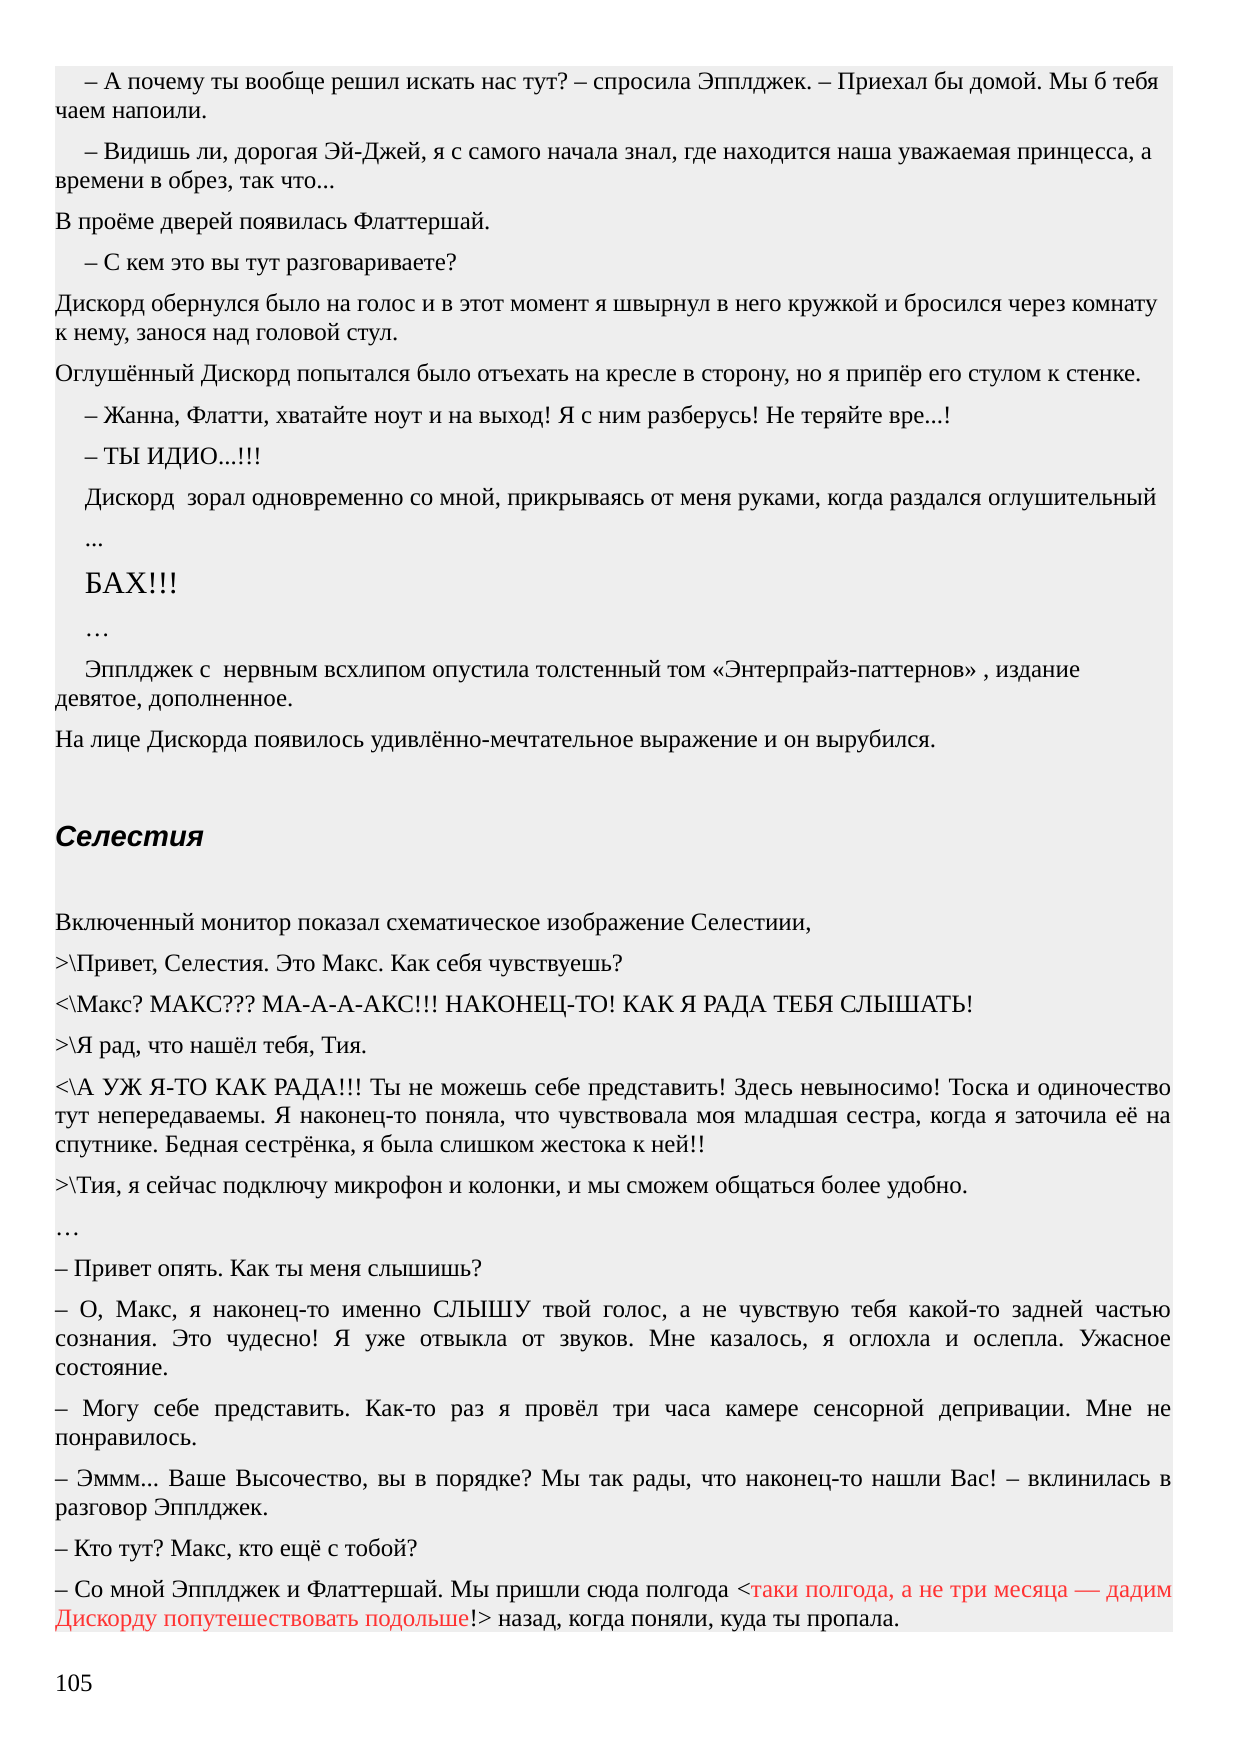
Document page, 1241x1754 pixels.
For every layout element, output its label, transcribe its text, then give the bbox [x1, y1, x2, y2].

text Оглушённый Дискорд попытался было отъехать на кресле в сторону, но я припёр его стулом к стенке. [55, 358, 1173, 387]
text БАХ!!! [55, 565, 1173, 601]
text ... [55, 523, 1173, 552]
text – Привет опять. Как ты меня слышишь? [55, 1253, 1173, 1282]
text >\Привет, Селестия. Это Макс. Как себя чувствуешь? [55, 948, 1173, 977]
text В проёме дверей появилась Флаттершай. [55, 206, 1173, 235]
text … [55, 1212, 1173, 1241]
text – Кто тут? Макс, кто ещё с тобой? [55, 1533, 1173, 1562]
list Дискорд обернулся было на голос и в этот момент я швырнул в него кружкой и бросился через комнату к нему, занося над головой стул. [55, 288, 1173, 346]
text – ТЫ ИДИО...!!! [55, 441, 1173, 470]
text На лице Дискорда появилось удивлённо-мечтательное выражение и он вырубился. [55, 724, 1173, 753]
text Включенный монитор показал схематическое изображение Селестиии, [55, 907, 1173, 936]
text … [55, 613, 1173, 642]
text – Видишь ли, дорогая Эй-Джей, я с самого начала знал, где находится наша уважаемая принцесса, а времени в обрез, так что... [55, 136, 1173, 193]
text – С кем это вы тут разговариваете? [55, 247, 1173, 276]
text <\Макс? МАКС??? МА-А-А-АКС!!! НАКОНЕЦ-ТО! КАК Я РАДА ТЕБЯ СЛЫШАТЬ! [55, 989, 1173, 1018]
text Эпплджек с нервным всхлипом опустила толстенный том «Энтерпрайз-паттернов» , издание девятое, дополненное. [55, 654, 1173, 712]
text – А почему ты вообще решил искать нас тут? – спросила Эпплджек. – Приехал бы домой. Мы б тебя чаем напоили. [55, 66, 1173, 123]
text <\А УЖ Я-ТО КАК РАДА!!! Ты не можешь себе представить! Здесь невыносимо! Тоска и одиночество тут непередаваемы. Я наконец-то поняла, что чувствовала моя младшая сестра, когда я заточила её на спутнике. Бедная сестрёнка, я была слишком жестока к ней!! [55, 1072, 1173, 1158]
text – Эммм... Ваше Высочество, вы в порядке? Мы так рады, что наконец-то нашли Вас! – вклинилась в разговор Эпплджек. [55, 1463, 1173, 1521]
subtitle Селестия [55, 819, 1173, 853]
text Дискорд зорал одновременно со мной, прикрываясь от меня руками, когда раздался оглушительный [55, 482, 1173, 511]
text – Жанна, Флатти, хватайте ноут и на выход! Я с ним разберусь! Не теряйте вре...! [55, 400, 1173, 428]
text – О, Макс, я наконец-то именно СЛЫШУ твой голос, а не чувствую тебя какой-то задней частью сознания. Это чудесно! Я уже отвыкла от звуков. Мне казалось, я оглохла и ослепла. Ужасное состояние. [55, 1294, 1173, 1381]
text >\Я рад, что нашёл тебя, Тия. [55, 1031, 1173, 1059]
text – Со мной Эпплджек и Флаттершай. Мы пришли сюда полгода <таки полгода, а не три месяца — дадим Дискорду попутешествовать подольше!> назад, когда поняли, куда ты пропала. [55, 1574, 1173, 1632]
text – Могу себе представить. Как-то раз я провёл три часа камере сенсорной депривации. Мне не понравилось. [55, 1393, 1173, 1451]
text >\Тия, я сейчас подключу микрофон и колонки, и мы сможем общаться более удобно. [55, 1171, 1173, 1199]
